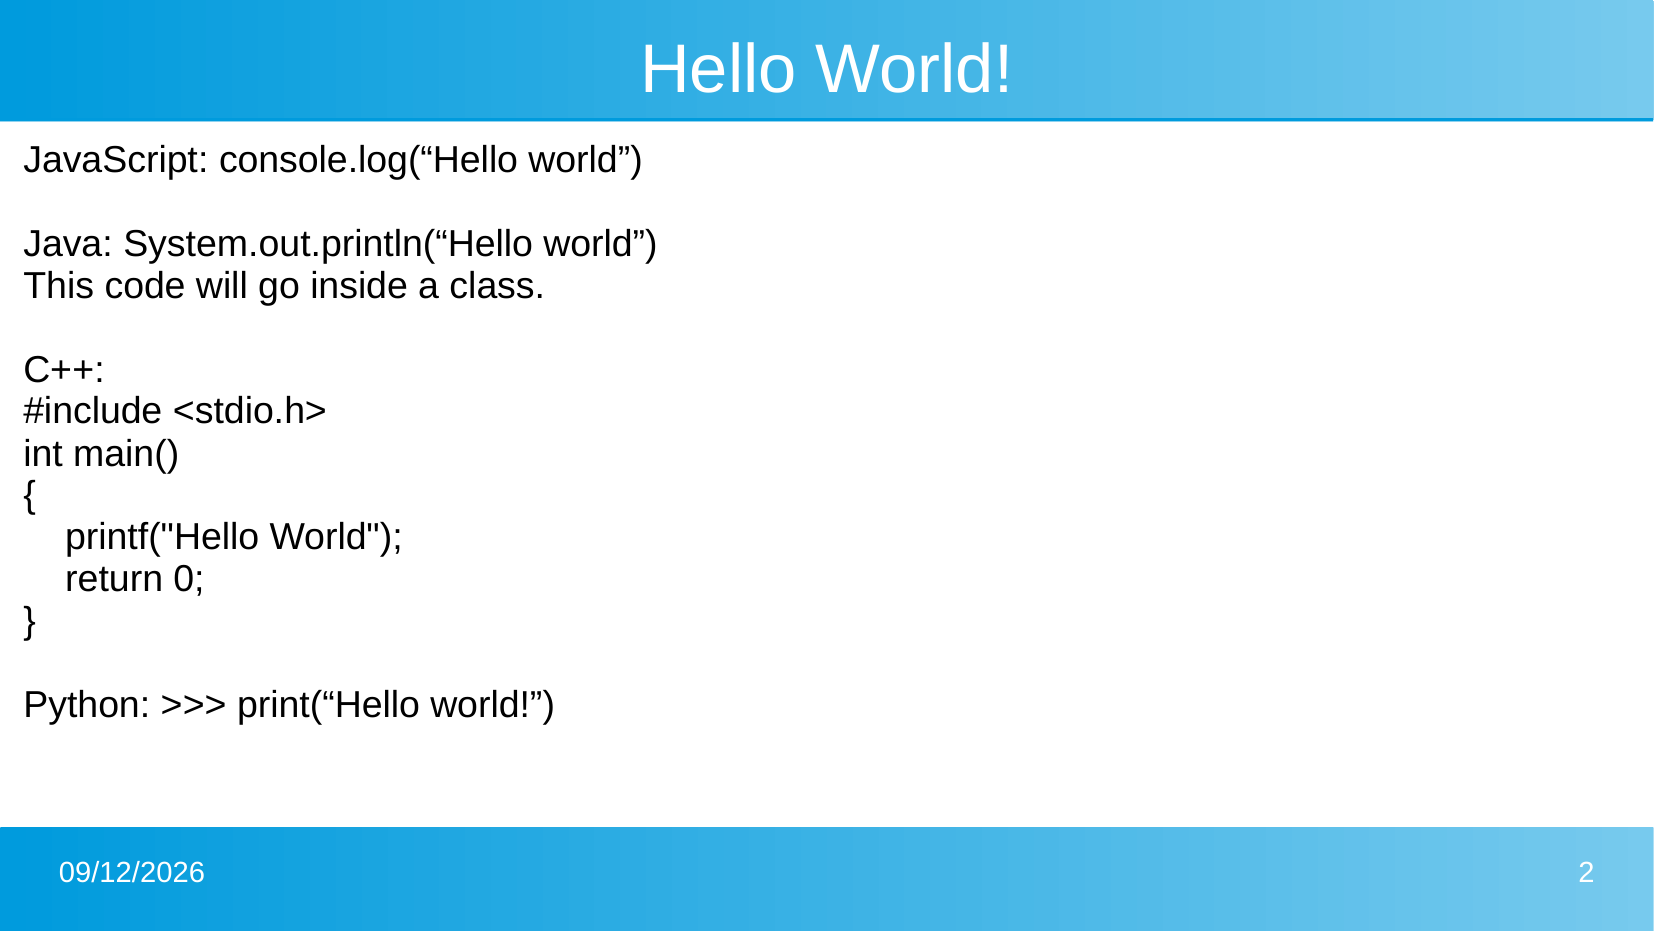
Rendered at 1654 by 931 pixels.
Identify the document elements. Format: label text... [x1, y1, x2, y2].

text_box JavaScript: console.log(“Hello world”) Java: System.out.println(“Hello world”) This code will go inside a class. C++: #include <stdio.h> int main() { printf("Hello World"); return 0; } Python: >>> print(“Hello world!”) [8, 130, 1212, 902]
title Hello World! [59, 29, 1595, 108]
